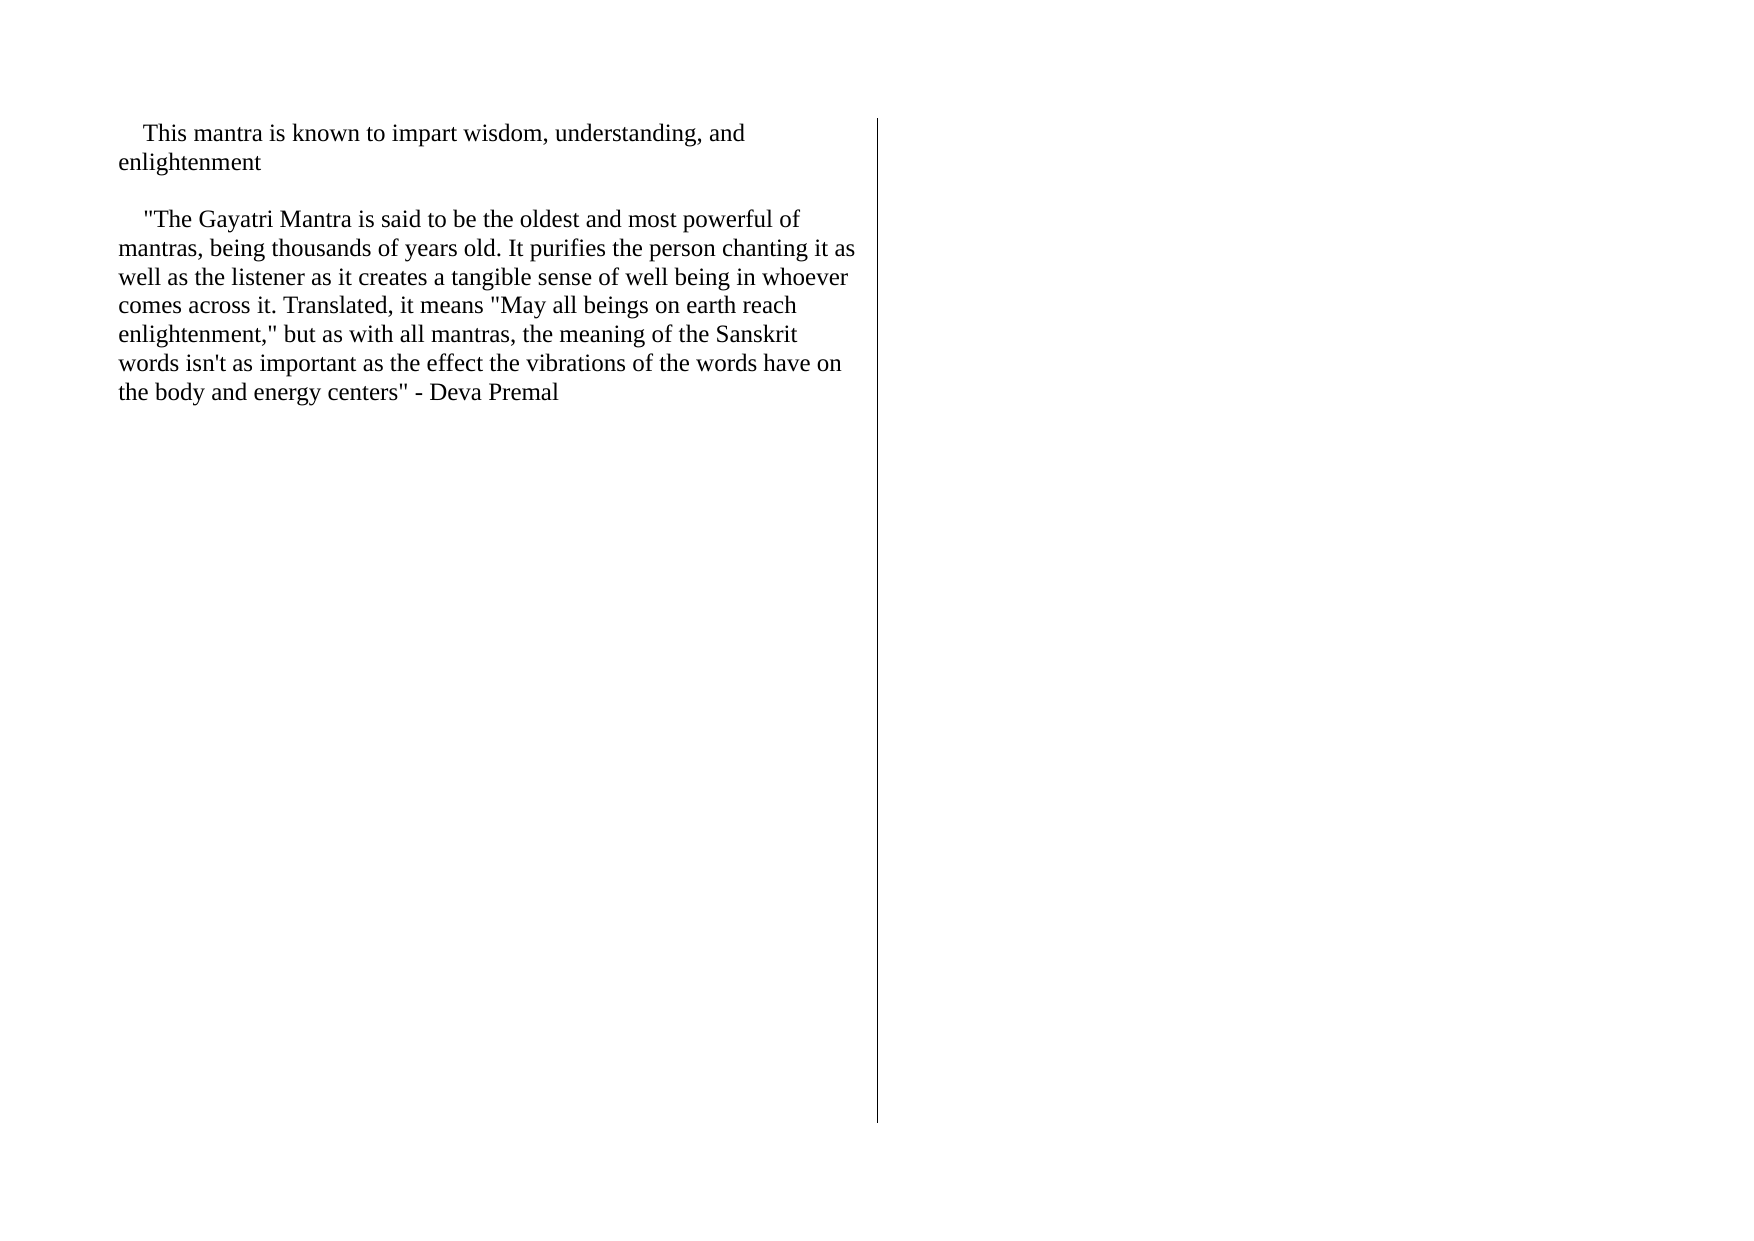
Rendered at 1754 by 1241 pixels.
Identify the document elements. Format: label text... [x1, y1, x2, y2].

text This mantra is known to impart wisdom, understanding, and enlightenment [118, 118, 862, 176]
text "The Gayatri Mantra is said to be the oldest and most powerful of mantras, being thousands of years old. It purifies the person chanting it as well as the listener as it creates a tangible sense of well being in whoever comes across it. Translated, it means "May all beings on earth reach enlightenment," but as with all mantras, the meaning of the Sanskrit words isn't as important as the effect the vibrations of the words have on the body and energy centers" - Deva Premal [118, 204, 862, 406]
